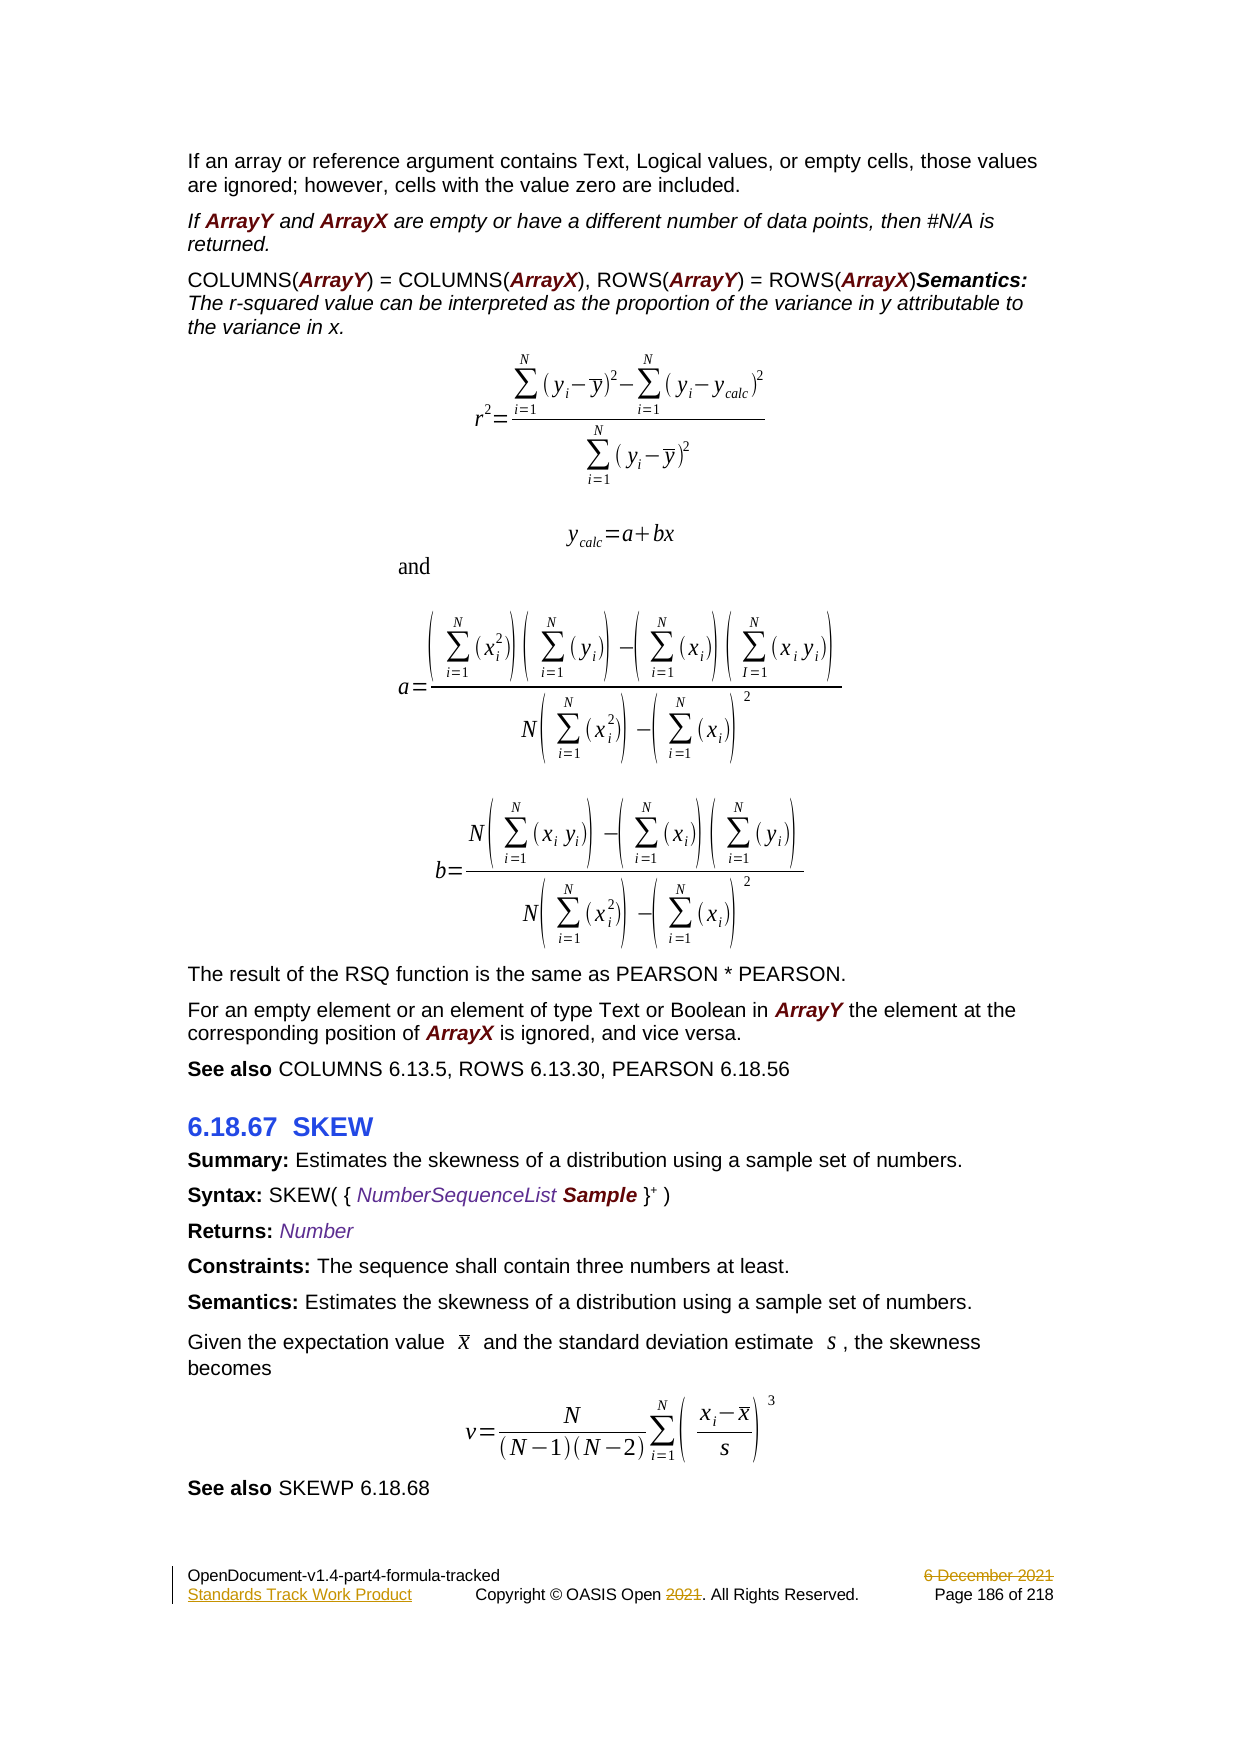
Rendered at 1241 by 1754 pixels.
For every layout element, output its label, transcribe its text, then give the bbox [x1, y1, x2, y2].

text For an empty element or an element of type Text or Boolean in ArrayY the element at the corresponding position of ArrayX is ignored, and vice versa. [187, 998, 1053, 1045]
text See also SKEWP 6.18.68 [187, 1476, 1053, 1500]
text Returns: Number [187, 1219, 1053, 1243]
text COLUMNS(ArrayY) = COLUMNS(ArrayX), ROWS(ArrayY) = ROWS(ArrayX)Semantics: The r-squared value can be interpreted as the proportion of the variance in y attributable to the variance in x. [187, 268, 1053, 339]
text Summary: Estimates the skewness of a distribution using a sample set of numbers. [187, 1148, 1053, 1172]
text If ArrayY and ArrayX are empty or have a different number of data points, then #N/A is returned. [187, 209, 1053, 256]
text Syntax: SKEW( { NumberSequenceList Sample }+ ) [187, 1184, 1053, 1207]
text If an array or reference argument contains Text, Logical values, or empty cells, those values are ignored; however, cells with the value zero are included. [187, 150, 1053, 197]
text Given the expectation value and the standard deviation estimate , the skewness becomes [187, 1326, 1053, 1380]
text See also COLUMNS 6.13.5, ROWS 6.13.30, PEARSON 6.18.56 [187, 1057, 1053, 1081]
text The result of the RSQ function is the same as PEARSON * PEARSON. [187, 963, 1053, 986]
text Constraints: The sequence shall contain three numbers at least. [187, 1255, 1053, 1278]
text Semantics: Estimates the skewness of a distribution using a sample set of numbers. [187, 1291, 1053, 1314]
subtitle SKEW [187, 1112, 1053, 1142]
